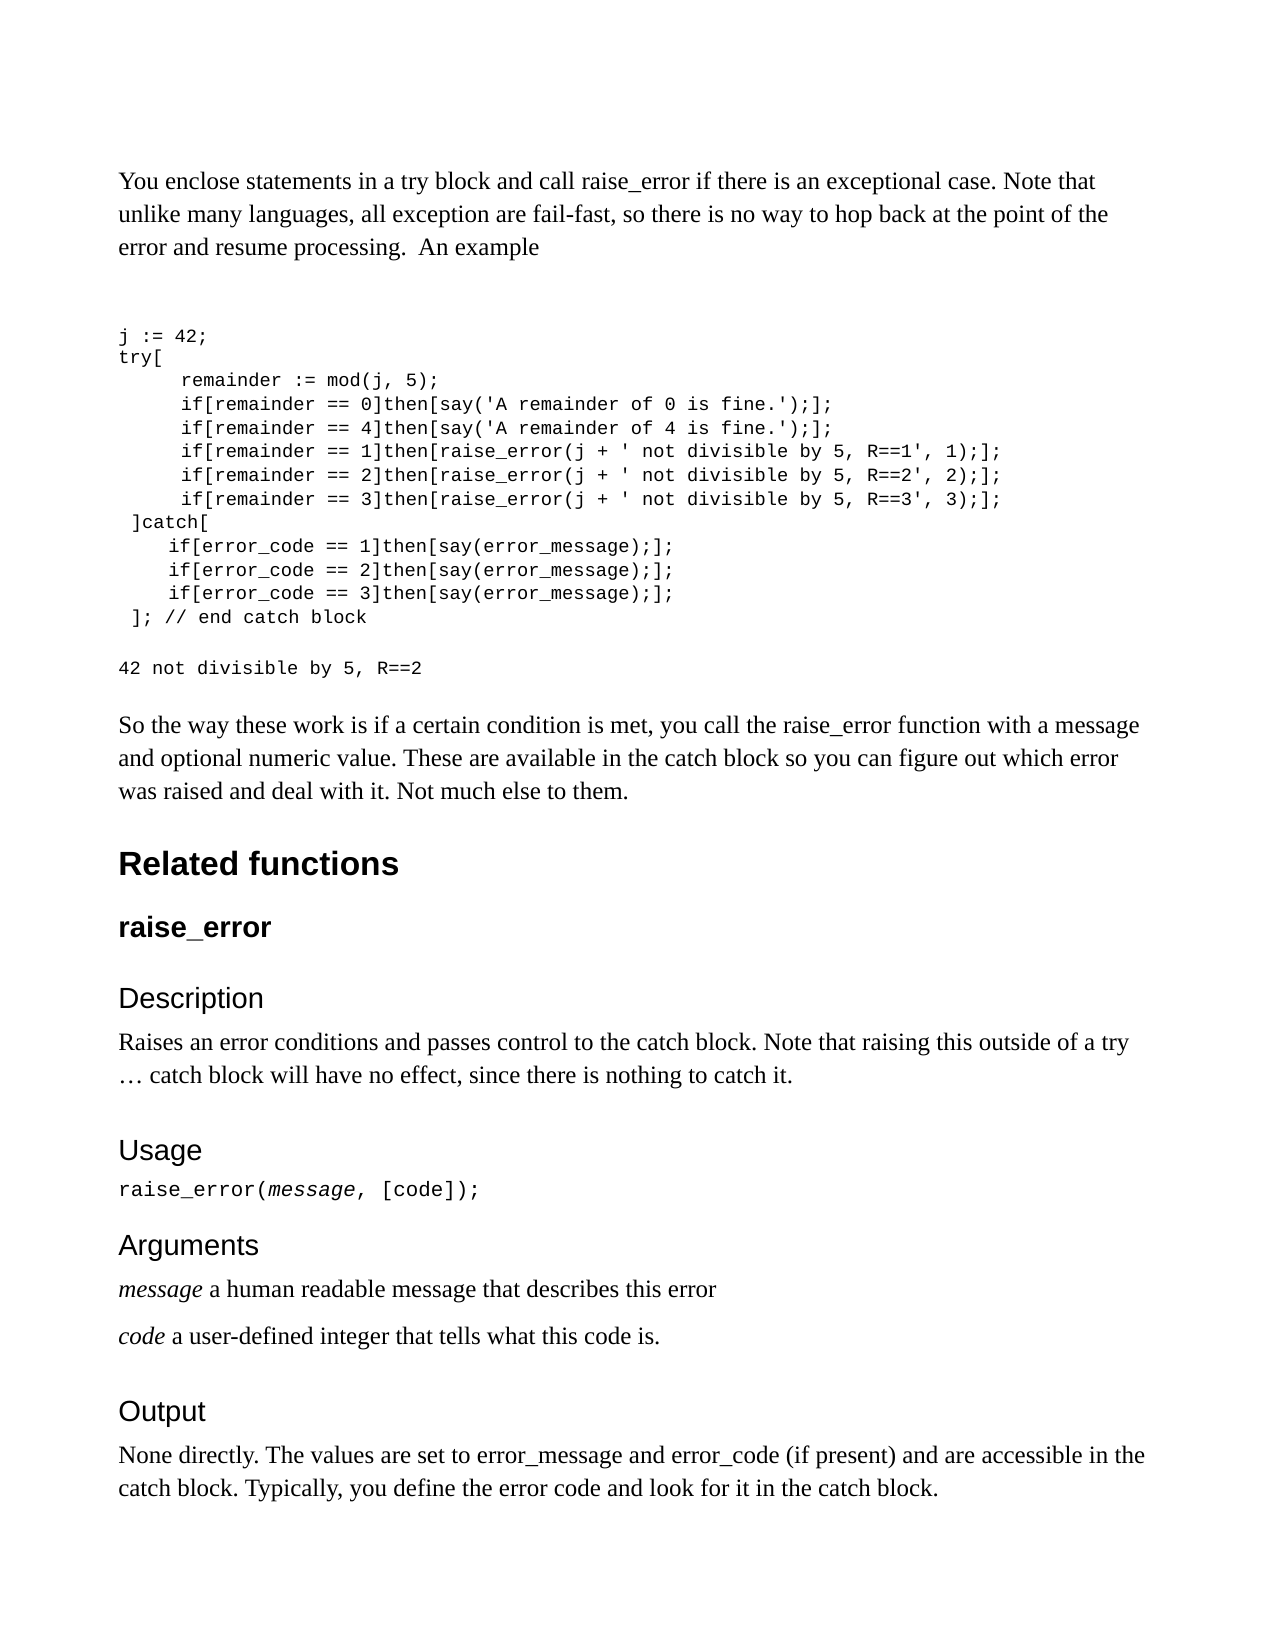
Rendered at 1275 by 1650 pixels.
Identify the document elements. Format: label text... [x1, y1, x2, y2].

text code a user-defined integer that tells what this code is. [118, 1321, 1157, 1350]
text None directly. The values are set to error_message and error_code (if present) and are accessible in the catch block. Typically, you define the error code and look for it in the catch block. [118, 1440, 1157, 1502]
text remainder := mod(j, 5); [118, 369, 1157, 393]
text raise_error(message, [code]); [118, 1179, 1157, 1203]
text if[remainder == 3]then[raise_error(j + ' not divisible by 5, R==3', 3);]; [118, 488, 1157, 511]
text if[remainder == 1]then[raise_error(j + ' not divisible by 5, R==1', 1);]; [118, 440, 1157, 464]
text if[remainder == 4]then[say('A remainder of 4 is fine.');]; [118, 417, 1157, 440]
text So the way these work is if a certain condition is met, you call the raise_error function with a message and optional numeric value. These are available in the catch block so you can figure out which error was raised and deal with it. Not much else to them. [118, 710, 1157, 804]
text try[ [118, 348, 1157, 369]
subtitle Description [118, 981, 1157, 1015]
text ]catch[ [118, 511, 1157, 535]
text if[error_code == 2]then[say(error_message);]; [118, 559, 1157, 582]
text if[remainder == 0]then[say('A remainder of 0 is fine.');]; [118, 393, 1157, 417]
text Raises an error conditions and passes control to the catch block. Note that raising this outside of a try … catch block will have no effect, since there is nothing to catch it. [118, 1027, 1157, 1089]
text if[error_code == 1]then[say(error_message);]; [118, 535, 1157, 559]
subtitle raise_error [118, 910, 1157, 944]
text You enclose statements in a try block and call raise_error if there is an exceptional case. Note that unlike many languages, all exception are fail-fast, so there is no way to hop back at the point of the error and resume processing. An example [118, 166, 1157, 261]
text message a human readable message that describes this error [118, 1274, 1157, 1302]
text if[error_code == 3]then[say(error_message);]; [118, 582, 1157, 606]
subtitle Usage [118, 1133, 1157, 1166]
text if[remainder == 2]then[raise_error(j + ' not divisible by 5, R==2', 2);]; [118, 464, 1157, 488]
subtitle Related functions [118, 844, 1157, 883]
text 42 not divisible by 5, R==2 [118, 659, 1157, 680]
subtitle Arguments [118, 1228, 1157, 1261]
text ]; // end catch block [118, 606, 1157, 629]
text j := 42; [118, 327, 1157, 348]
subtitle Output [118, 1394, 1157, 1427]
